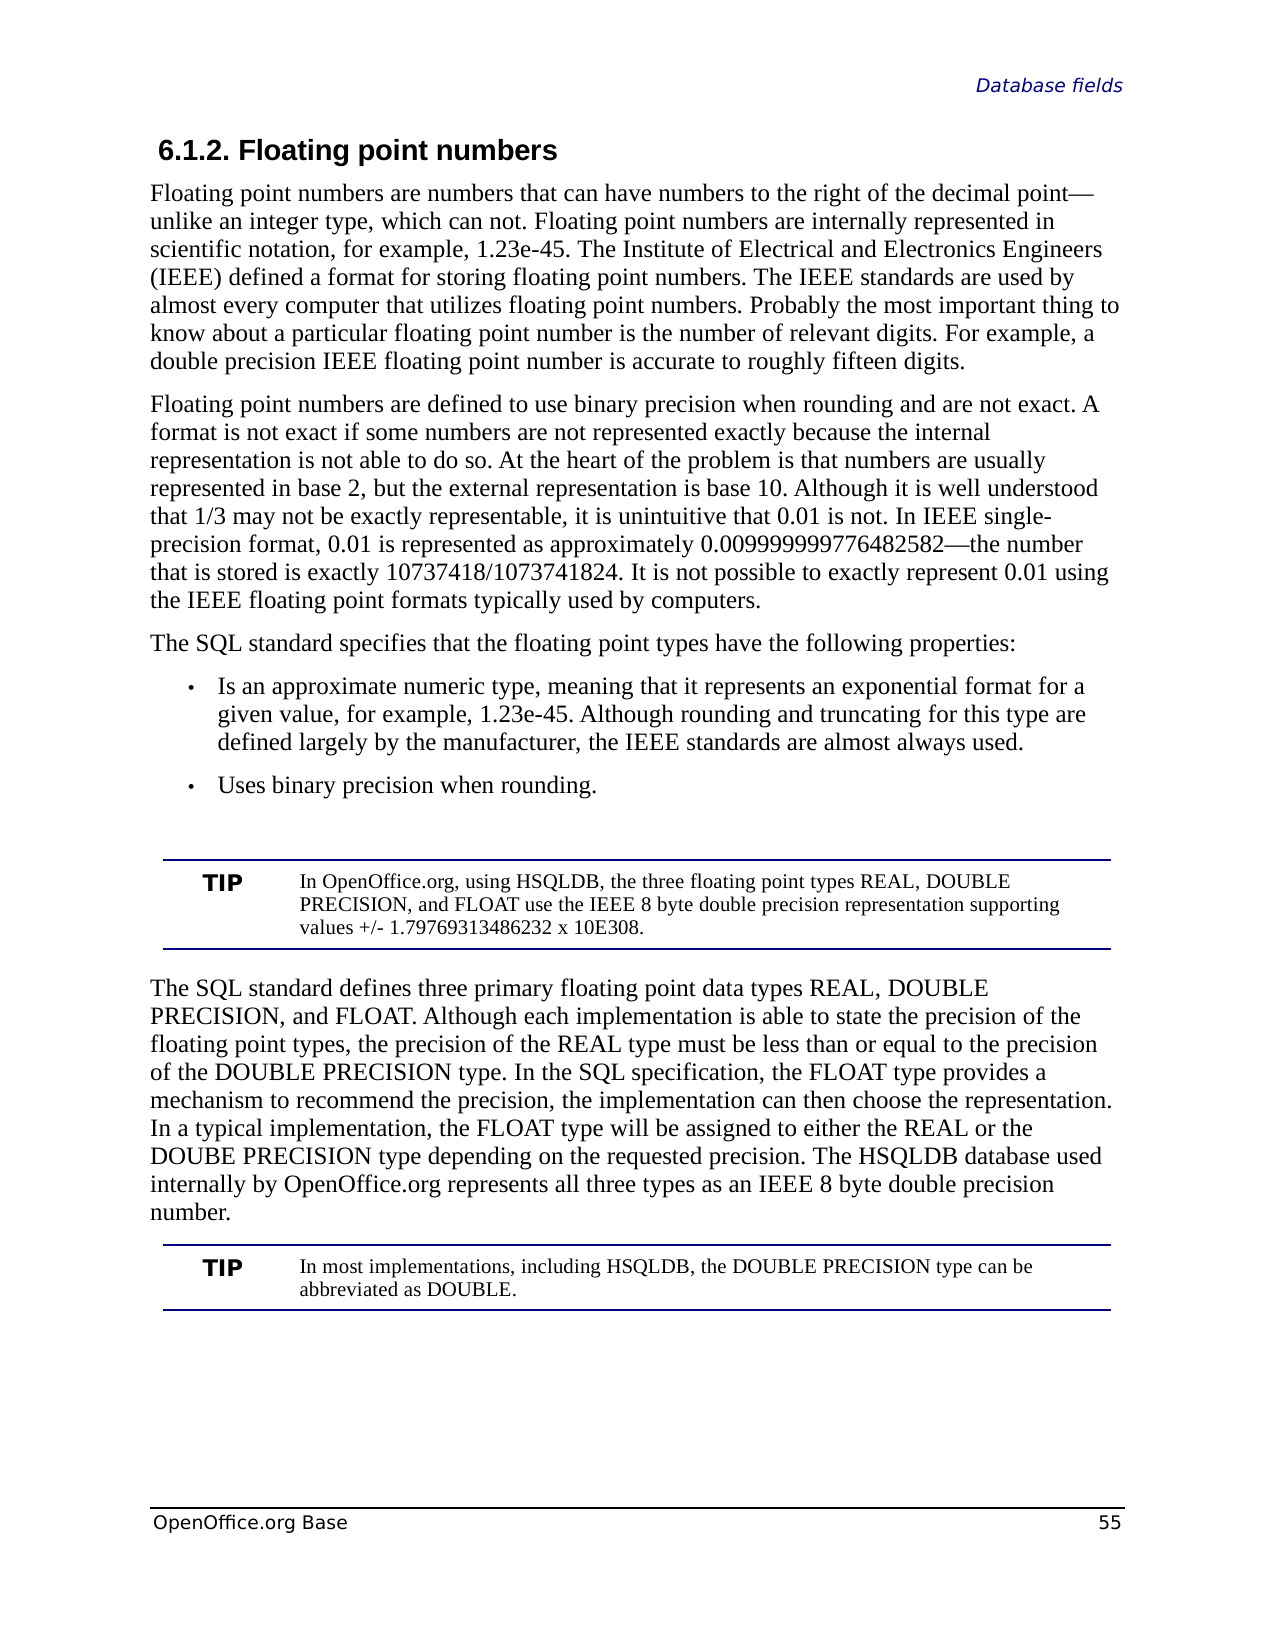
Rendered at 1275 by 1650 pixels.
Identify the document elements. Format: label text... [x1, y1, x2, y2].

list Uses binary precision when rounding. [188, 771, 1125, 798]
table_header In OpenOffice.org, using HSQLDB, the three floating point types REAL, DOUBLE PRECISION, and FLOAT use the IEEE 8 byte double precision representation supporting values +/- 1.79769313486232 x 10E308. [283, 861, 1111, 948]
text Floating point numbers are numbers that can have numbers to the right of the decimal point—unlike an integer type, which can not. Floating point numbers are internally represented in scientific notation, for example, 1.23e-45. The Institute of Electrical and Electronics Engineers (IEEE) defined a format for storing floating point numbers. The IEEE standards are used by almost every computer that utilizes floating point numbers. Probably the most important thing to know about a particular floating point number is the number of relevant digits. For example, a double precision IEEE floating point number is accurate to roughly fifteen digits. [150, 179, 1125, 375]
list Is an approximate numeric type, meaning that it represents an exponential format for a given value, for example, 1.23e-45. Although rounding and truncating for this type are defined largely by the manufacturer, the IEEE standards are almost always used. [188, 672, 1125, 756]
table_header In most implementations, including HSQLDB, the DOUBLE PRECISION type can be abbreviated as DOUBLE. [283, 1246, 1111, 1309]
table_header TIP [163, 861, 283, 948]
table_header TIP [163, 1246, 283, 1309]
text The SQL standard defines three primary floating point data types REAL, DOUBLE PRECISION, and FLOAT. Although each implementation is able to state the precision of the floating point types, the precision of the REAL type must be less than or equal to the precision of the DOUBLE PRECISION type. In the SQL specification, the FLOAT type provides a mechanism to recommend the precision, the implementation can then choose the representation. In a typical implementation, the FLOAT type will be assigned to either the REAL or the DOUBE PRECISION type depending on the requested precision. The HSQLDB database used internally by OpenOffice.org represents all three types as an IEEE 8 byte double precision number. [150, 974, 1125, 1226]
text The SQL standard specifies that the floating point types have the following properties: [150, 629, 1125, 657]
text Floating point numbers are defined to use binary precision when rounding and are not exact. A format is not exact if some numbers are not represented exactly because the internal representation is not able to do so. At the heart of the problem is that numbers are usually represented in base 2, but the external representation is base 10. Although it is well understood that 1/3 may not be exactly representable, it is unintuitive that 0.01 is not. In IEEE single-precision format, 0.01 is represented as approximately 0.009999999776482582—the number that is stored is exactly 10737418/1073741824. It is not possible to exactly represent 0.01 using the IEEE floating point formats typically used by computers. [150, 390, 1125, 614]
subtitle Floating point numbers [150, 134, 1125, 166]
